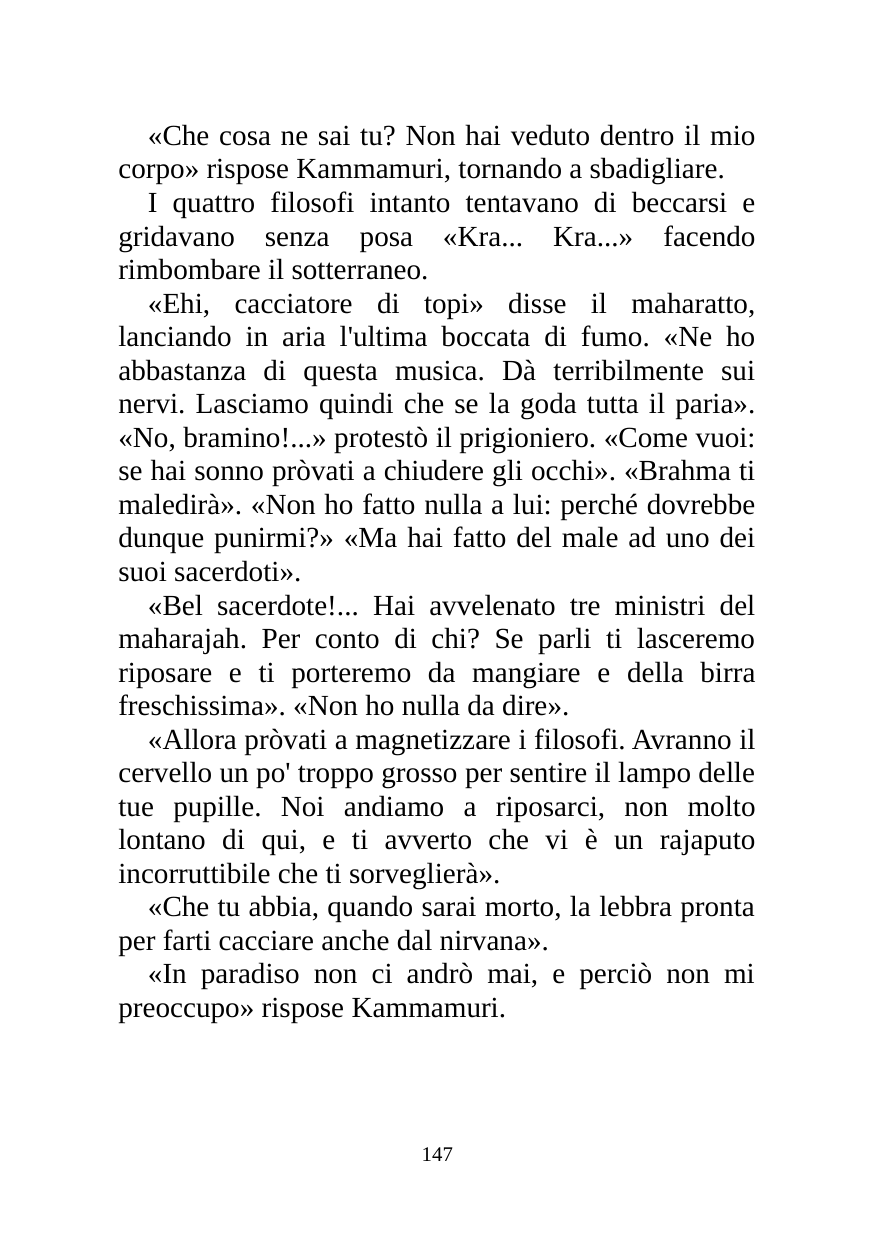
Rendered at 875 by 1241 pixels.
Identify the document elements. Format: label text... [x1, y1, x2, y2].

text «Ehi, cacciatore di topi» disse il maharatto, lanciando in aria l'ultima boccata di fumo. «Ne ho abbastanza di questa musica. Dà terribilmente sui nervi. Lasciamo quindi che se la goda tutta il paria». «No, bramino!...» protestò il prigioniero. «Come vuoi: se hai sonno pròvati a chiudere gli occhi». «Brahma ti maledirà». «Non ho fatto nulla a lui: perché dovrebbe dunque punirmi?» «Ma hai fatto del male ad uno dei suoi sacerdoti». [118, 286, 756, 588]
text «Bel sacerdote!... Hai avvelenato tre ministri del maharajah. Per conto di chi? Se parli ti lasceremo riposare e ti porteremo da mangiare e della birra freschissima». «Non ho nulla da dire». [118, 588, 756, 722]
text «Che cosa ne sai tu? Non hai veduto dentro il mio corpo» rispose Kammamuri, tornando a sbadigliare. [118, 118, 756, 185]
text «Allora pròvati a magnetizzare i filosofi. Avranno il cervello un po' troppo grosso per sentire il lampo delle tue pupille. Noi andiamo a riposarci, non molto lontano di qui, e ti avverto che vi è un rajaputo incorruttibile che ti sorveglierà». [118, 722, 756, 889]
text «Che tu abbia, quando sarai morto, la lebbra pronta per farti cacciare anche dal nirvana». [118, 889, 756, 957]
text I quattro filosofi intanto tentavano di beccarsi e gridavano senza posa «Kra... Kra...» facendo rimbombare il sotterraneo. [118, 185, 756, 286]
text «In paradiso non ci andrò mai, e perciò non mi preoccupo» rispose Kammamuri. [118, 957, 756, 1024]
